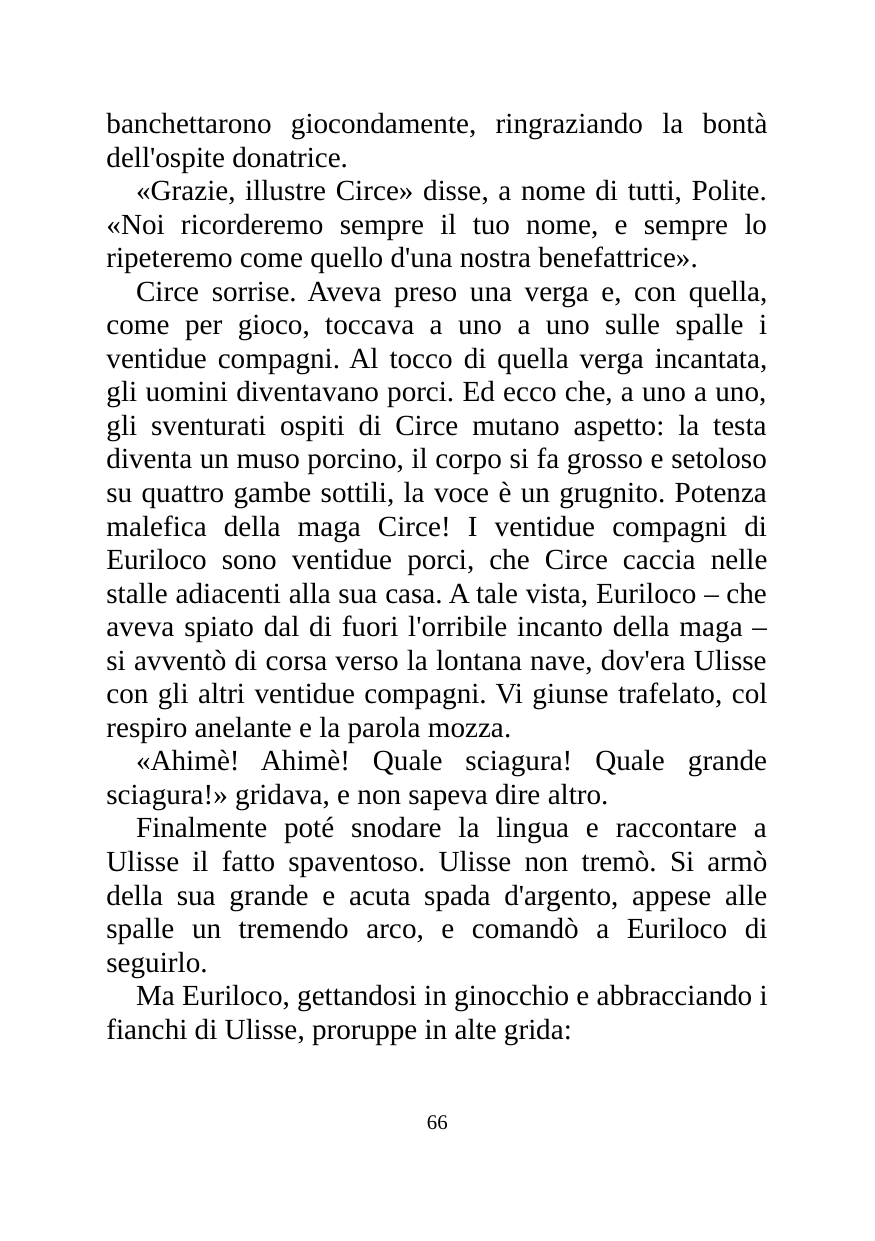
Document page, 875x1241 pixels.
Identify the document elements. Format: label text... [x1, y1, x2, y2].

text Ma Euriloco, gettandosi in ginocchio e abbracciando i fianchi di Ulisse, proruppe in alte grida: [106, 978, 768, 1045]
text banchettarono giocondamente, ringraziando la bontà dell'ospite donatrice. [106, 106, 768, 173]
text «Ahimè! Ahimè! Quale sciagura! Quale grande sciagura!» gridava, e non sapeva dire altro. [106, 743, 768, 811]
text «Grazie, illustre Circe» disse, a nome di tutti, Polite. «Noi ricorderemo sempre il tuo nome, e sempre lo ripeteremo come quello d'una nostra benefattrice». [106, 173, 768, 274]
text Finalmente poté snodare la lingua e raccontare a Ulisse il fatto spaventoso. Ulisse non tremò. Si armò della sua grande e acuta spada d'argento, appese alle spalle un tremendo arco, e comandò a Euriloco di seguirlo. [106, 811, 768, 978]
text Circe sorrise. Aveva preso una verga e, con quella, come per gioco, toccava a uno a uno sulle spalle i ventidue compagni. Al tocco di quella verga incantata, gli uomini diventavano porci. Ed ecco che, a uno a uno, gli sventurati ospiti di Circe mutano aspetto: la testa diventa un muso porcino, il corpo si fa grosso e setoloso su quattro gambe sottili, la voce è un grugnito. Potenza malefica della maga Circe! I ventidue compagni di Euriloco sono ventidue porci, che Circe caccia nelle stalle adiacenti alla sua casa. A tale vista, Euriloco – che aveva spiato dal di fuori l'orribile incanto della maga – si avventò di corsa verso la lontana nave, dov'era Ulisse con gli altri ventidue compagni. Vi giunse trafelato, col respiro anelante e la parola mozza. [106, 274, 768, 743]
